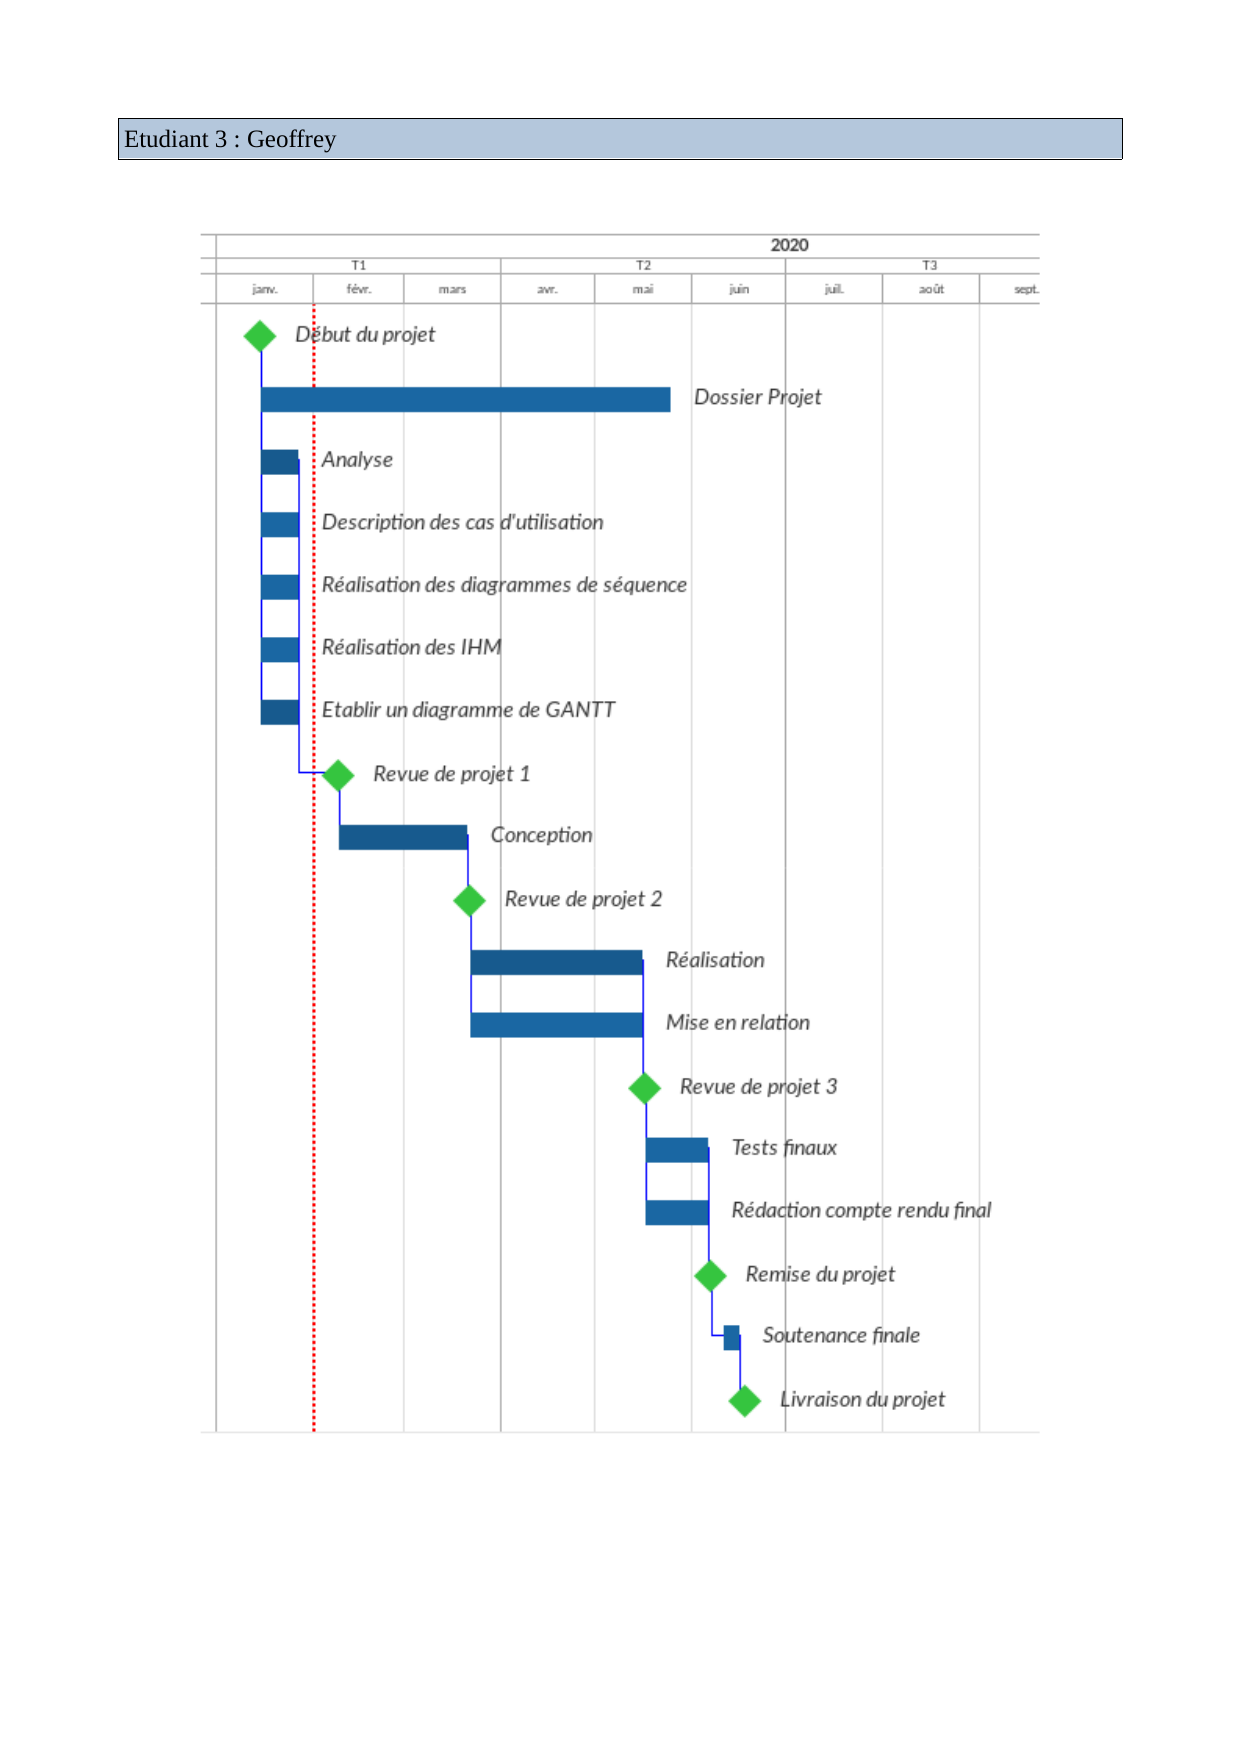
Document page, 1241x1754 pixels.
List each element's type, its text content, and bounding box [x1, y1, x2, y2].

picture [200, 206, 1040, 1435]
table_header Etudiant 3 : Geoffrey [119, 119, 1122, 158]
